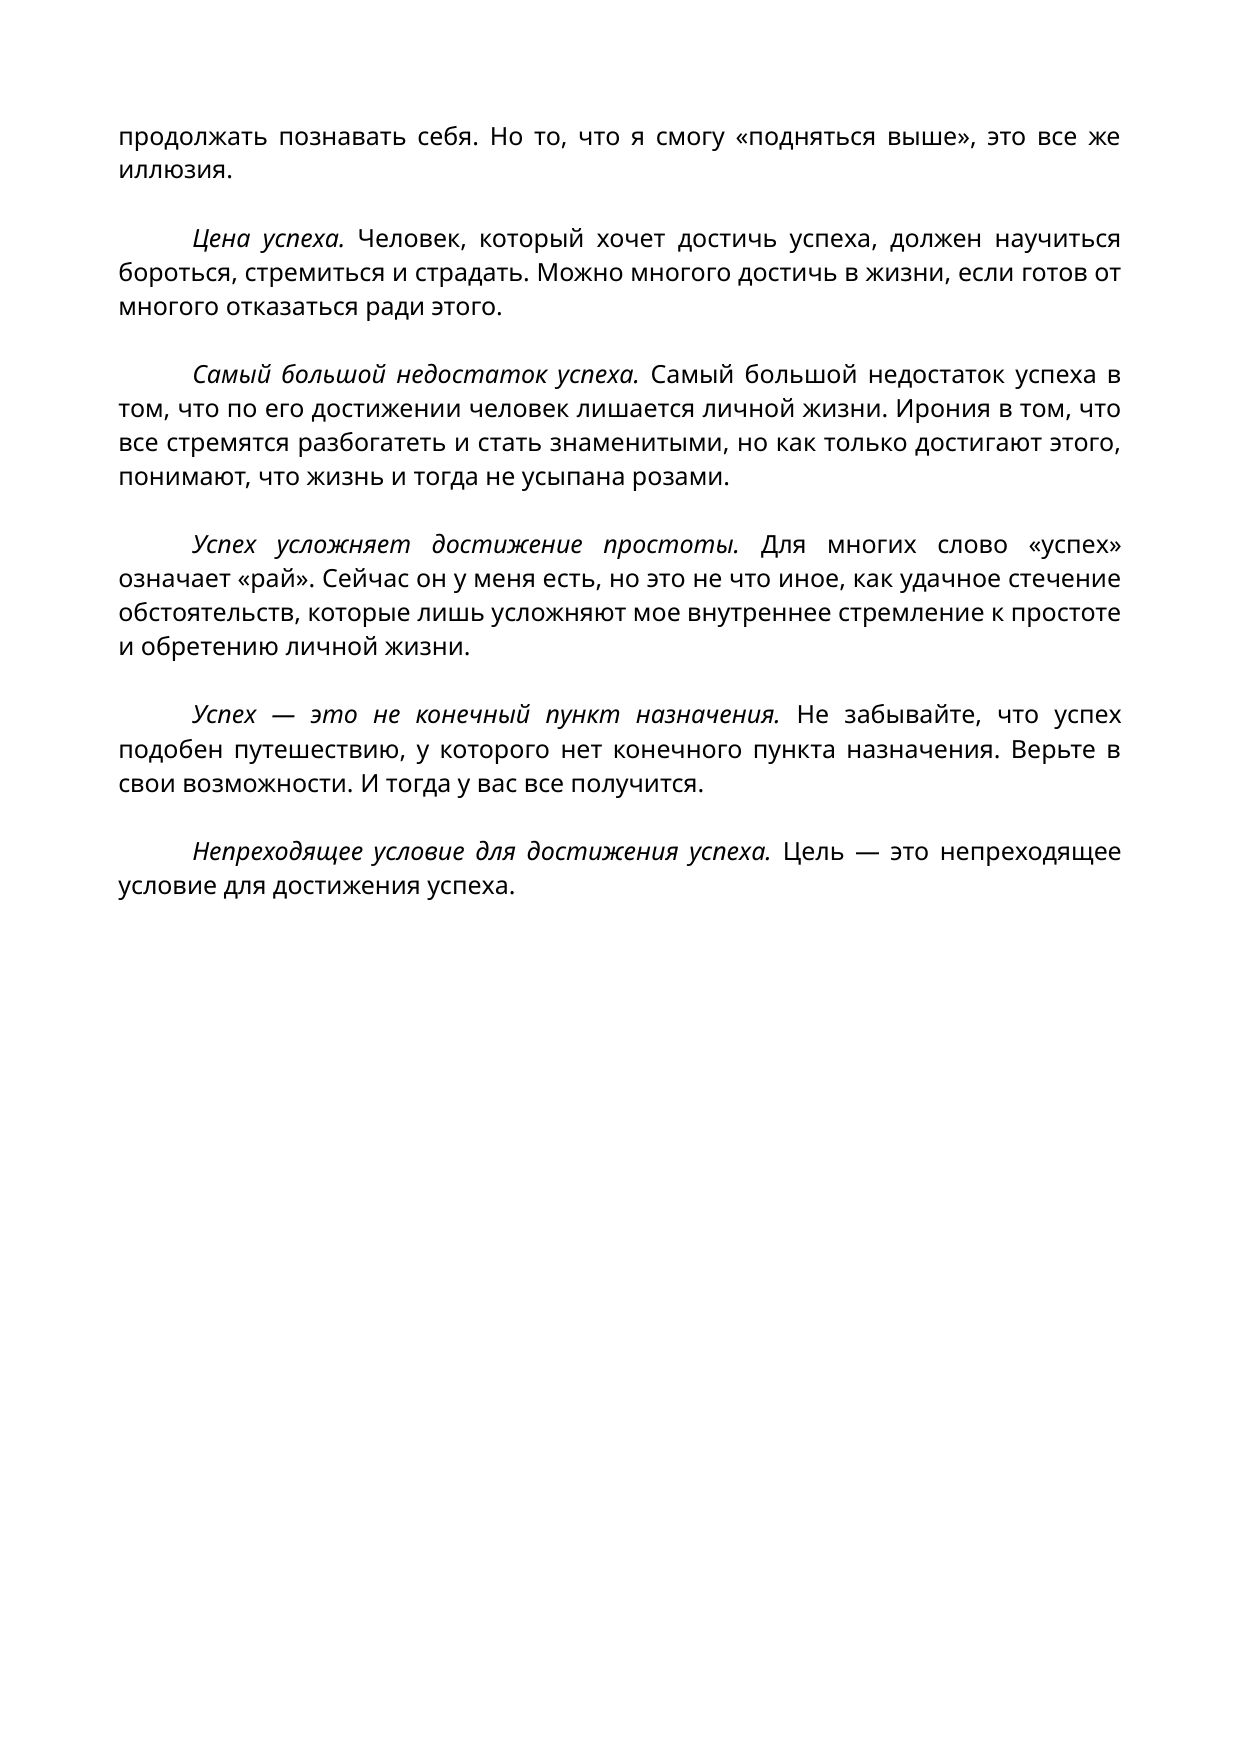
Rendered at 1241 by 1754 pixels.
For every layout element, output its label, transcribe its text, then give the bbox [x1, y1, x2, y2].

text Самый большой недостаток успеха. Самый большой недостаток успеха в том, что по его достижении человек лишается личной жизни. Ирония в том, что все стремятся разбогатеть и стать знаменитыми, но как только достигают этого, понимают, что жизнь и тогда не усыпана розами. [118, 357, 1122, 493]
text продолжать познавать себя. Но то, что я смогу «подняться выше», это все же иллюзия. [118, 118, 1122, 186]
text Успех усложняет достижение простоты. Для многих слово «успех» означает «рай». Сейчас он у меня есть, но это не что иное, как удачное стечение обстоятельств, которые лишь усложняют мое внутреннее стремление к простоте и обретению личной жизни. [118, 527, 1122, 663]
text Непреходящее условие для достижения успеха. Цель — это непреходящее условие для достижения успеха. [118, 833, 1122, 902]
text Успех — это не конечный пункт назначения. Не забывайте, что успех подобен путешествию, у которого нет конечного пункта назначения. Верьте в свои возможности. И тогда у вас все получится. [118, 697, 1122, 799]
text Цена успеха. Человек, который хочет достичь успеха, должен научиться бороться, стремиться и страдать. Можно многого достичь в жизни, если готов от многого отказаться ради этого. [118, 220, 1122, 322]
